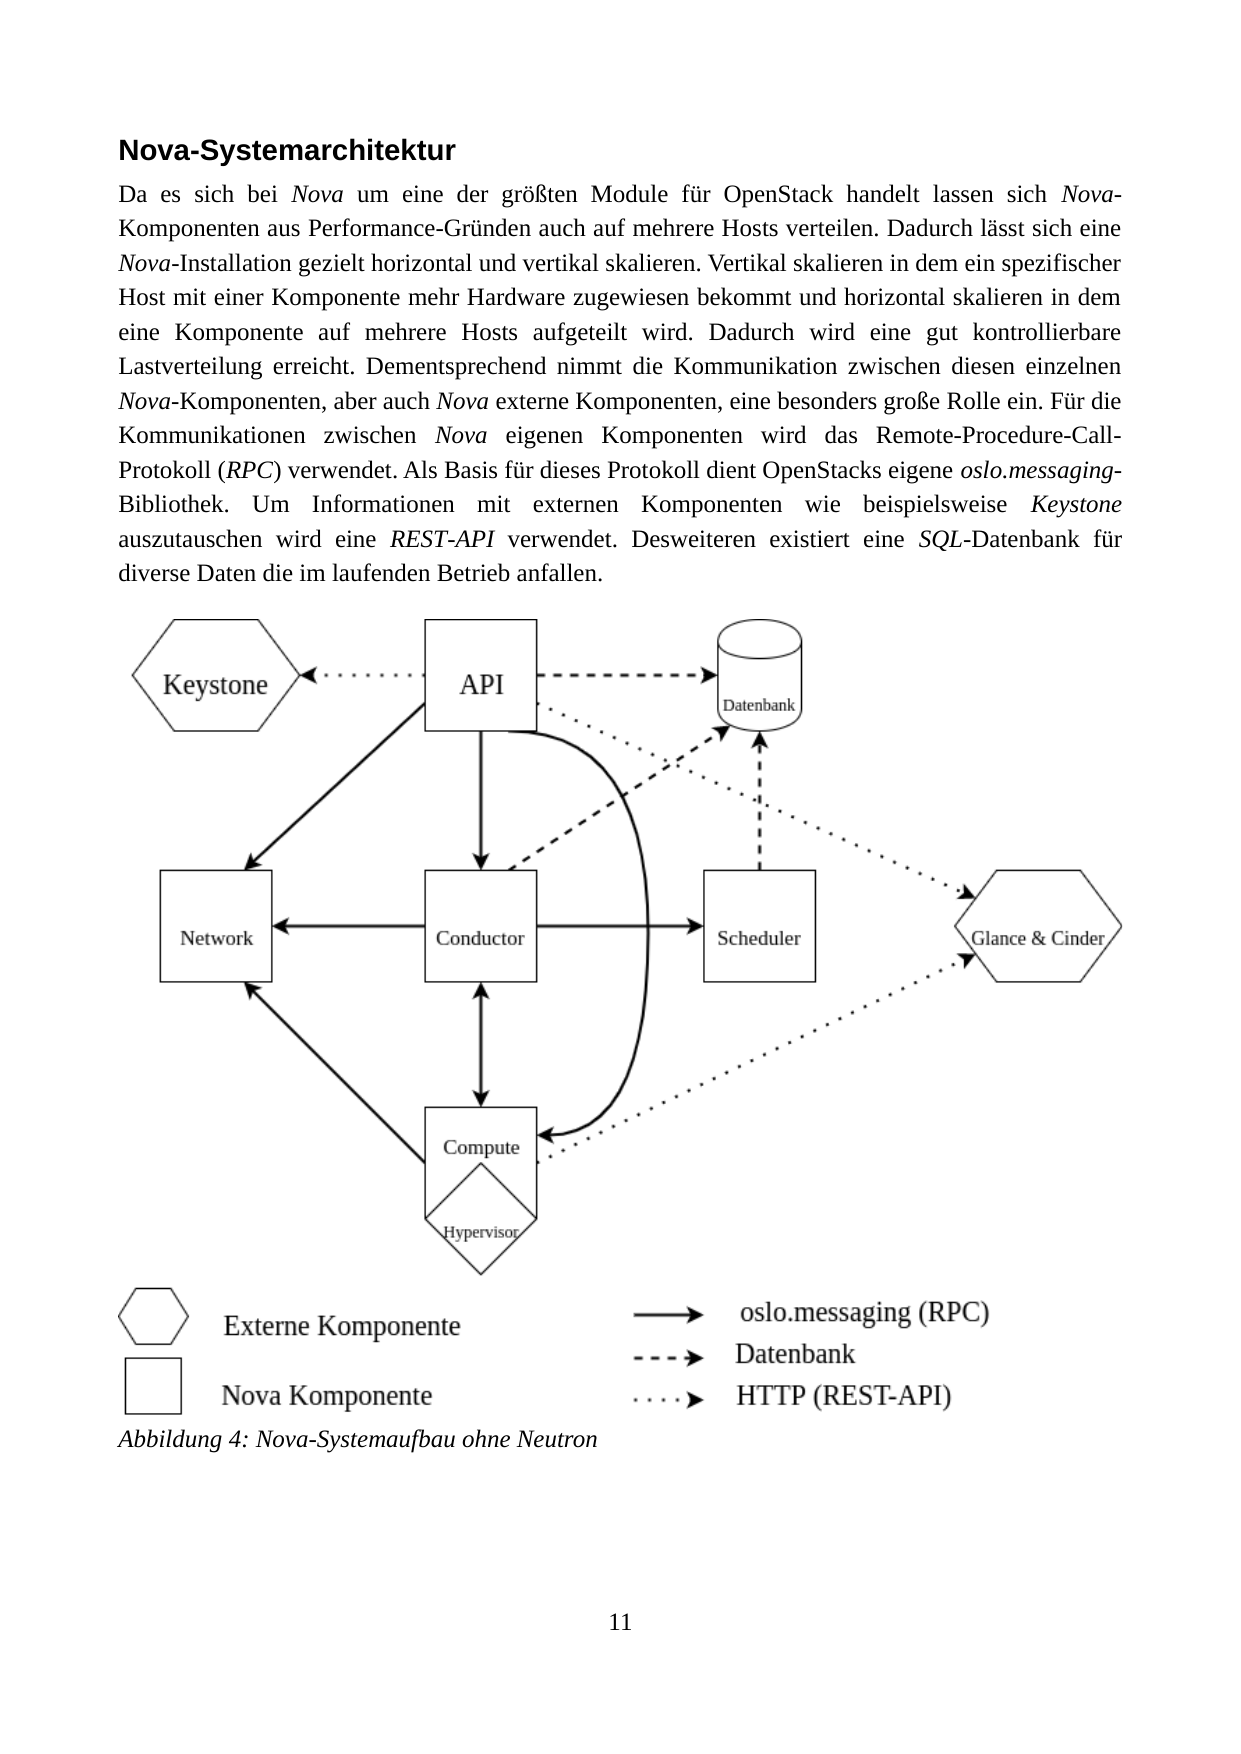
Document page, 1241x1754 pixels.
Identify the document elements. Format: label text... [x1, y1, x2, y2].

picture [118, 619, 1123, 1419]
text Da es sich bei Nova um eine der größten Module für OpenStack handelt lassen sich Nova-Komponenten aus Performance-Gründen auch auf mehrere Hosts verteilen. Dadurch lässt sich eine Nova-Installation gezielt horizontal und vertikal skalieren. Vertikal skalieren in dem ein spezifischer Host mit einer Komponente mehr Hardware zugewiesen bekommt und horizontal skalieren in dem eine Komponente auf mehrere Hosts aufgeteilt wird. Dadurch wird eine gut kontrollierbare Lastverteilung erreicht. Dementsprechend nimmt die Kommunikation zwischen diesen einzelnen Nova-Komponenten, aber auch Nova externe Komponenten, eine besonders große Rolle ein. Für die Kommunikationen zwischen Nova eigenen Komponenten wird das Remote-Procedure-Call-Protokoll (RPC) verwendet. Als Basis für dieses Protokoll dient OpenStacks eigene oslo.messaging-Bibliothek. Um Informationen mit externen Komponenten wie beispielsweise Keystone auszutauschen wird eine REST-API verwendet. Desweiteren existiert eine SQL-Datenbank für diverse Daten die im laufenden Betrieb anfallen. [118, 179, 1122, 587]
text Abbildung 4: Nova-Systemaufbau ohne Neutron [118, 1419, 1122, 1453]
subtitle Nova-Systemarchitektur [118, 133, 1122, 166]
